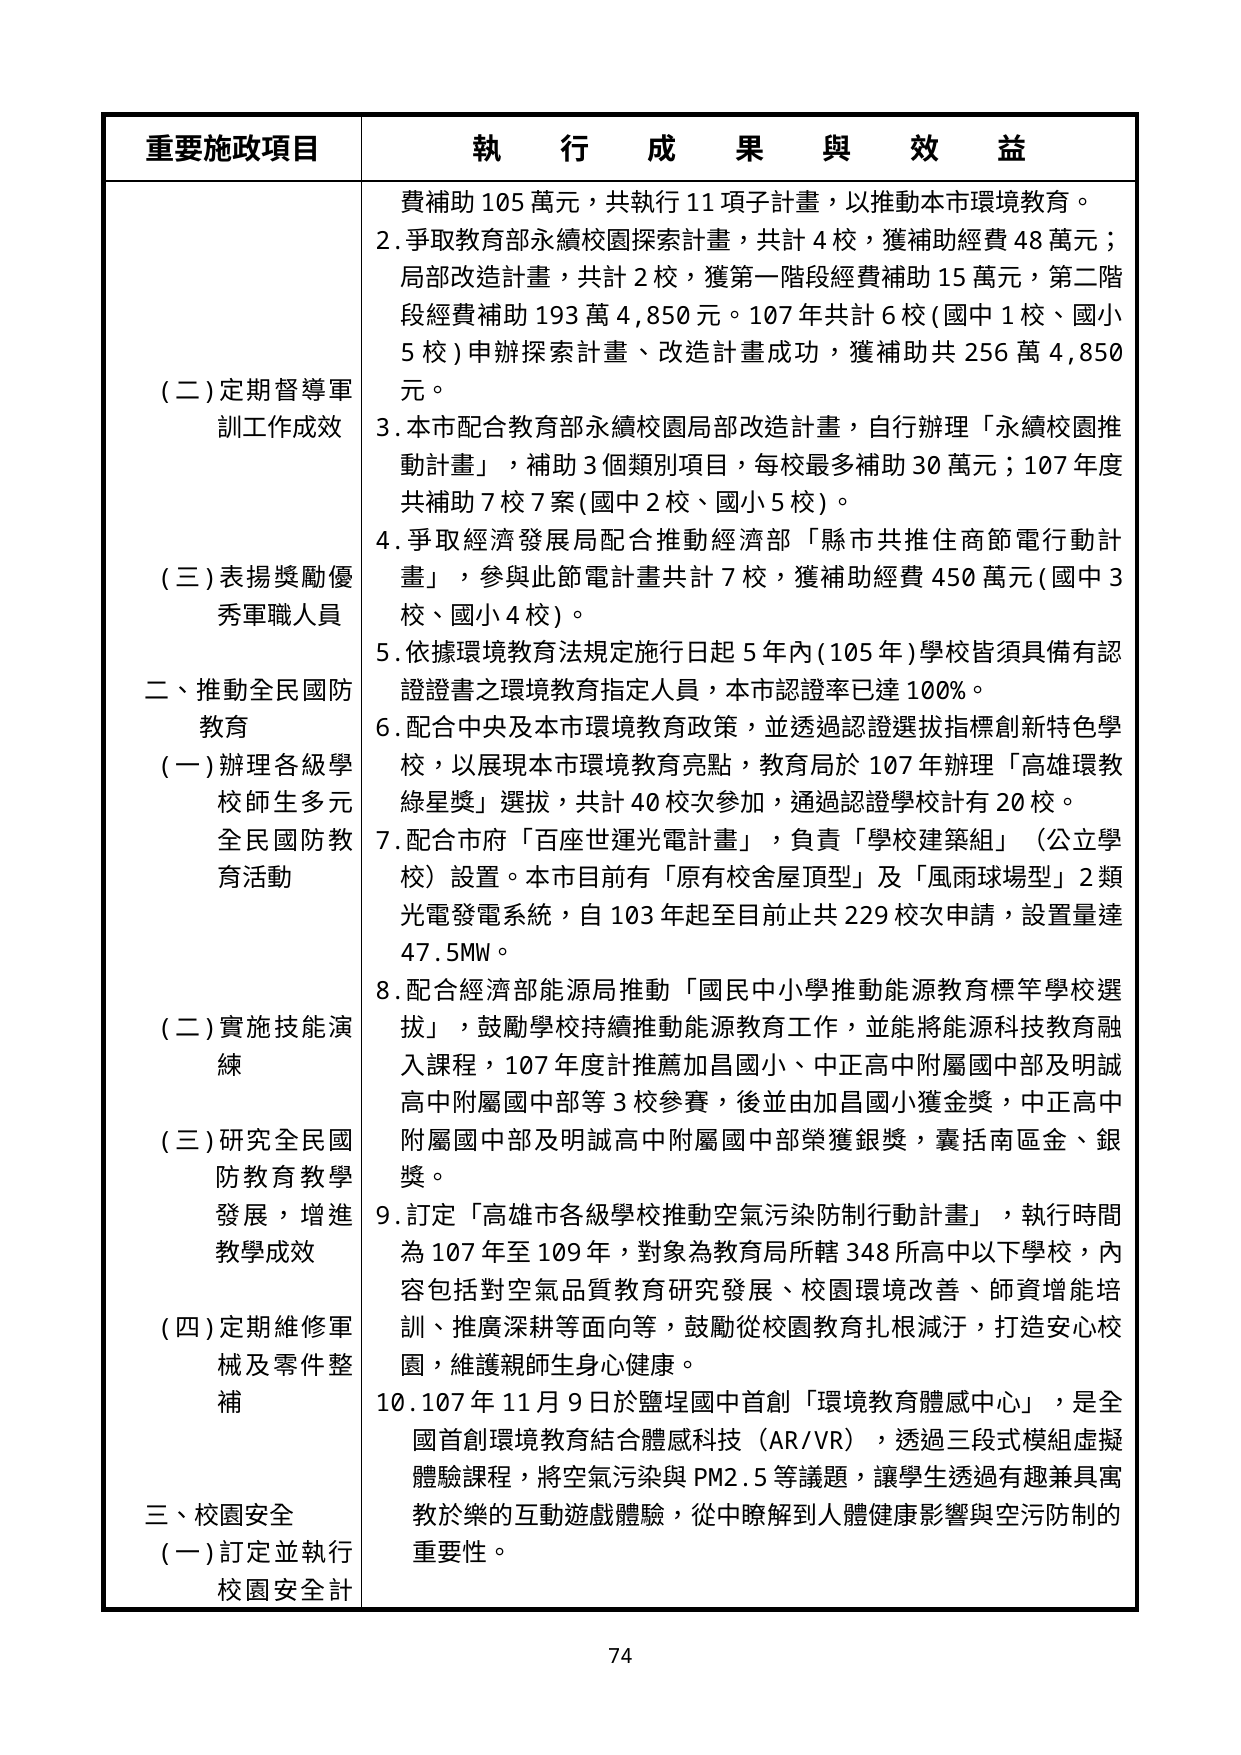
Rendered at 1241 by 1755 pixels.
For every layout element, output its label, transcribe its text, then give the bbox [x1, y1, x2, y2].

table_header 執 行 成 果 與 效 益 [362, 117, 1135, 180]
table_cell (二)定期督導軍訓工作成效 (三)表揚獎勵優秀軍職人員 二、推動全民國防教育 (一)辦理各級學校師生多元全民國防教育活動 (二)實施技能演練 (三)研究全民國防教育教學發展，增進教學成效 (四)定期維修軍械及零件整補 三、校園安全 (一)訂定並執行校園安全計 [106, 182, 361, 1607]
table_cell 費補助105萬元，共執行11項子計畫，以推動本市環境教育。 2.爭取教育部永續校園探索計畫，共計4校，獲補助經費48萬元；局部改造計畫，共計2校，獲第一階段經費補助15萬元，第二階段經費補助193萬4,850元。107年共計6校(國中1校、國小5校)申辦探索計畫、改造計畫成功，獲補助共256萬4,850元。 3.本市配合教育部永續校園局部改造計畫，自行辦理「永續校園推動計畫」，補助3個類別項目，每校最多補助30萬元；107年度共補助7校7案(國中2校、國小5校)。 4.爭取經濟發展局配合推動經濟部「縣市共推住商節電行動計畫」，參與此節電計畫共計7校，獲補助經費450萬元(國中3校、國小4校)。 5.依據環境教育法規定施行日起5年內(105年)學校皆須具備有認證證書之環境教育指定人員，本市認證率已達100%。 6.配合中央及本市環境教育政策，並透過認證選拔指標創新特色學校，以展現本市環境教育亮點，教育局於107年辦理「高雄環教綠星獎」選拔，共計40校次參加，通過認證學校計有20校。 7.配合市府「百座世運光電計畫」，負責「學校建築組」（公立學校）設置。本市目前有「原有校舍屋頂型」及「風雨球場型」2類光電發電系統，自103年起至目前止共229校次申請，設置量達47.5MW。 8.配合經濟部能源局推動「國民中小學推動能源教育標竿學校選拔」，鼓勵學校持續推動能源教育工作，並能將能源科技教育融入課程，107年度計推薦加昌國小、中正高中附屬國中部及明誠高中附屬國中部等3校參賽，後並由加昌國小獲金獎，中正高中附屬國中部及明誠高中附屬國中部榮獲銀獎，囊括南區金、銀獎。 9.訂定「高雄市各級學校推動空氣污染防制行動計畫」，執行時間為107年至109年，對象為教育局所轄348所高中以下學校，內容包括對空氣品質教育研究發展、校園環境改善、師資增能培訓、推廣深耕等面向等，鼓勵從校園教育扎根減汙，打造安心校園，維護親師生身心健康。 10.107年11月9日於鹽埕國中首創「環境教育體感中心」，是全國首創環境教育結合體感科技（AR/VR），透過三段式模組虛擬體驗課程，將空氣污染與PM2.5等議題，讓學生透過有趣兼具寓教於樂的互動遊戲體驗，從中瞭解到人體健康影響與空污防制的重要性。 [362, 182, 1135, 1607]
table_header 重要施政項目 [106, 117, 361, 180]
